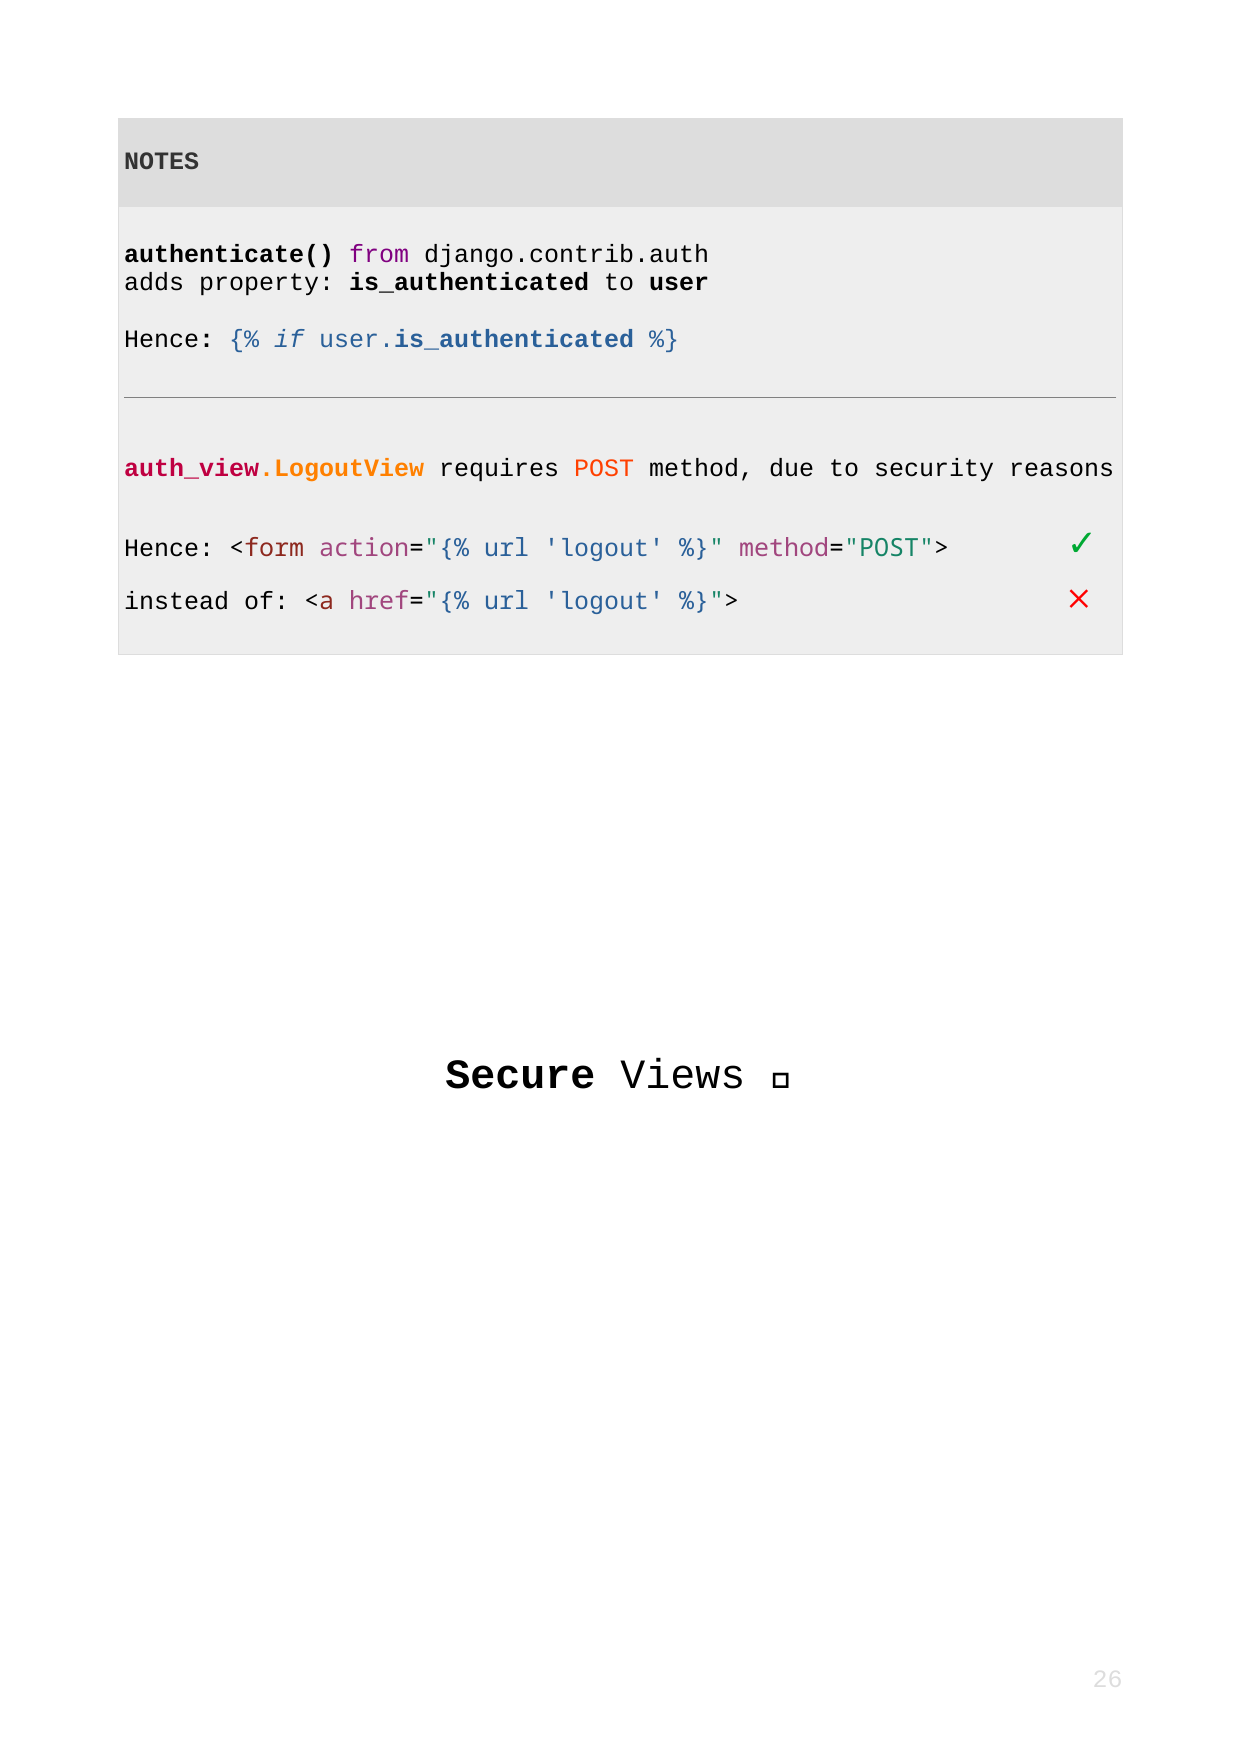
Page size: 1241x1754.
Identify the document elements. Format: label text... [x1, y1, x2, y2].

table_header NOTES [119, 119, 1122, 206]
subtitle Secure Views 🔐 [118, 1054, 1122, 1101]
table_cell authenticate() from django.contrib.auth adds property: is_authenticated to user Hence: {% if user.is_authenticated %} auth_view.LogoutView requires POST method, due to security reasons Hence: <form action="{% url 'logout' %}" method="POST"> ✓ instead of: <a href="{% url 'logout' %}"> 𐄂 [119, 207, 1122, 654]
